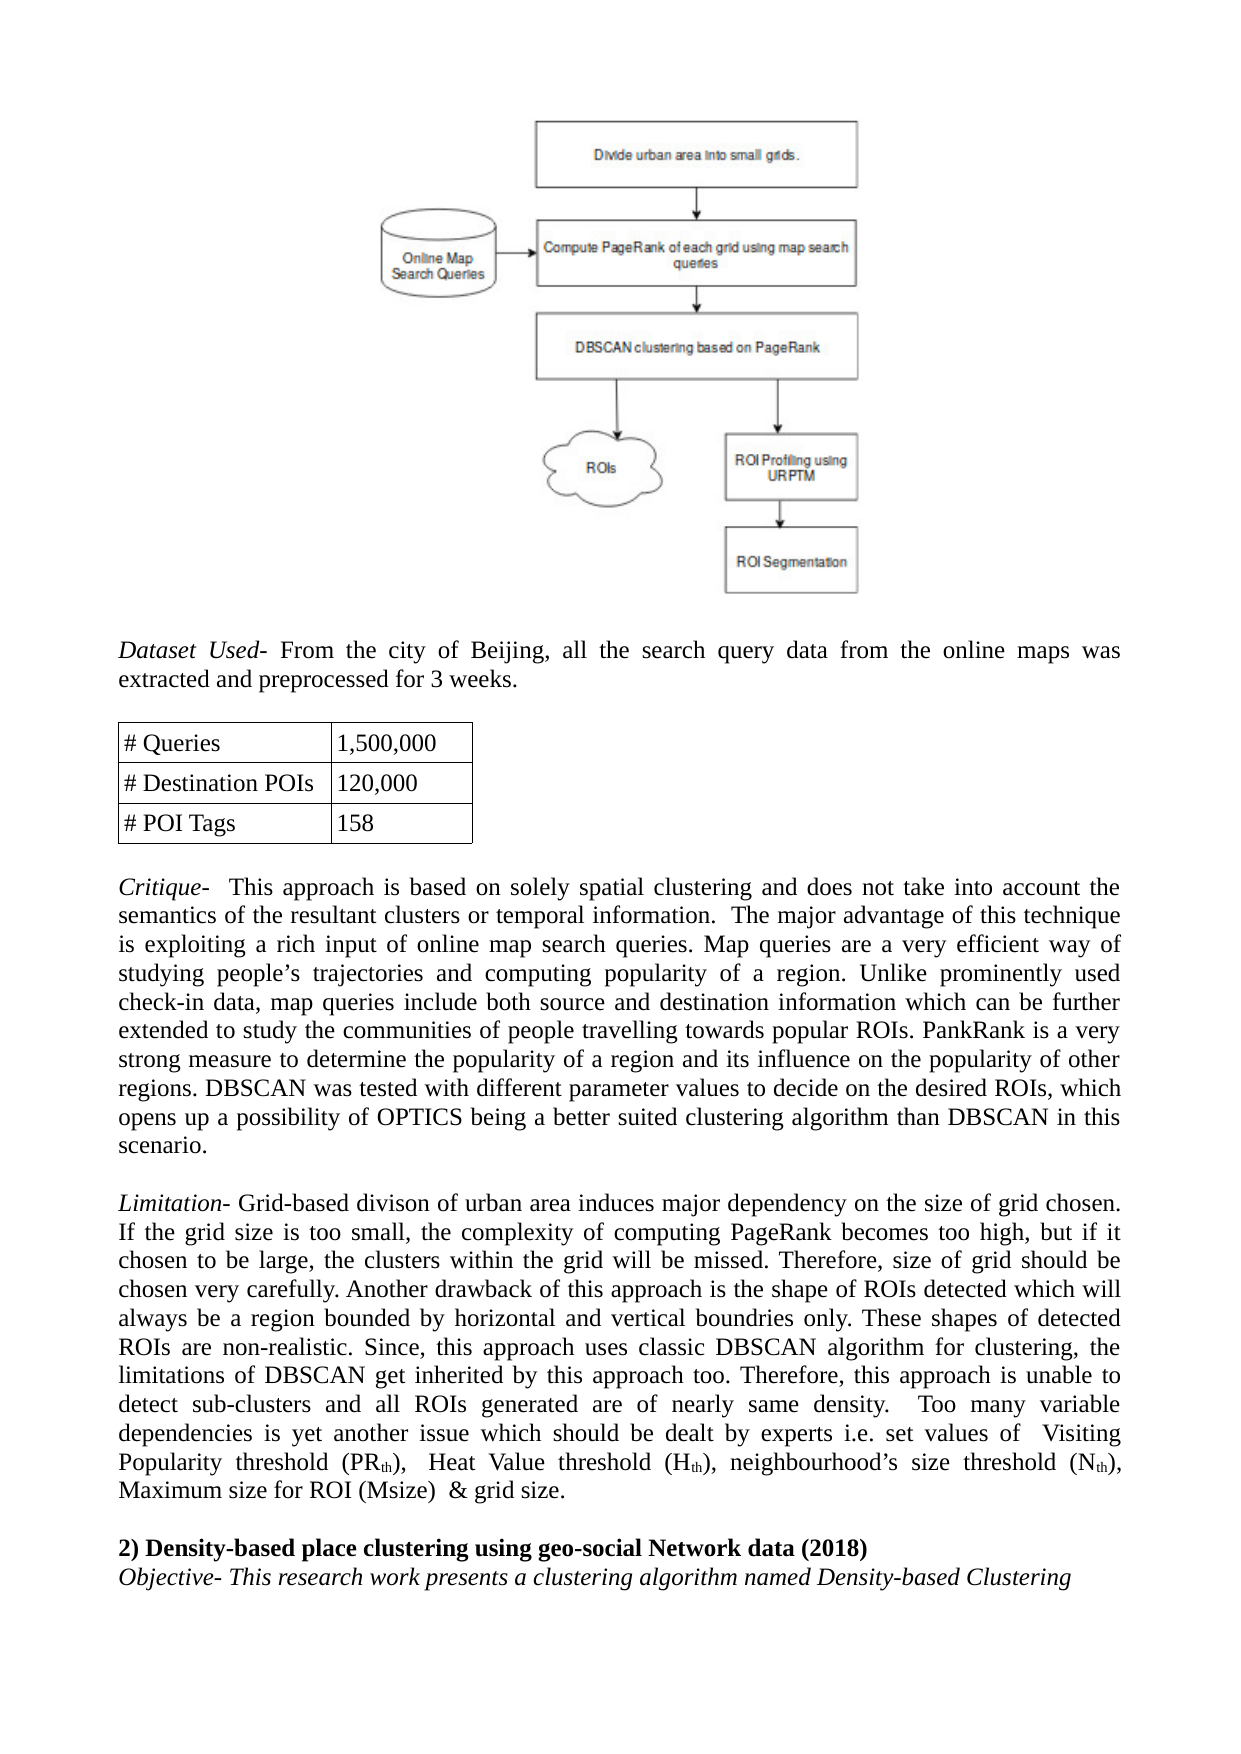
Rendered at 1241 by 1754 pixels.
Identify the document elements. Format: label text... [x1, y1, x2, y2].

table_header 1,500,000 [332, 723, 472, 762]
text Limitation- Grid-based divison of urban area induces major dependency on the size of grid chosen. If the grid size is too small, the complexity of computing PageRank becomes too high, but if it chosen to be large, the clusters within the grid will be missed. Therefore, size of grid should be chosen very carefully. Another drawback of this approach is the shape of ROIs detected which will always be a region bounded by horizontal and vertical boundries only. These shapes of detected ROIs are non-realistic. Since, this approach uses classic DBSCAN algorithm for clustering, the limitations of DBSCAN get inherited by this approach too. Therefore, this approach is unable to detect sub-clusters and all ROIs generated are of nearly same density. Too many variable dependencies is yet another issue which should be dealt by experts i.e. set values of Visiting Popularity threshold (PRth), Heat Value threshold (Hth), neighbourhood’s size threshold (Nth), Maximum size for ROI (Msize) & grid size. [118, 1188, 1122, 1504]
table_cell # Destination POIs [119, 763, 331, 802]
table_cell 158 [332, 804, 472, 843]
text Dataset Used- From the city of Beijing, all the search query data from the online maps was extracted and preprocessed for 3 weeks. [118, 636, 1122, 693]
table_cell # POI Tags [119, 804, 331, 843]
text Objective- This research work presents a clustering algorithm named Density-based Clustering [118, 1562, 1122, 1590]
picture [378, 118, 862, 597]
text Critique- This approach is based on solely spatial clustering and does not take into account the semantics of the resultant clusters or temporal information. The major advantage of this technique is exploiting a rich input of online map search queries. Map queries are a very efficient way of studying people’s trajectories and computing popularity of a region. Unlike prominently used check-in data, map queries include both source and destination information which can be further extended to study the communities of people travelling towards popular ROIs. PankRank is a very strong measure to determine the popularity of a region and its influence on the popularity of other regions. DBSCAN was tested with different parameter values to decide on the desired ROIs, which opens up a possibility of OPTICS being a better suited clustering algorithm than DBSCAN in this scenario. [118, 872, 1122, 1159]
table_header # Queries [119, 723, 331, 762]
text 2) Density-based place clustering using geo-social Network data (2018) [118, 1533, 1122, 1562]
table_cell 120,000 [332, 763, 472, 802]
